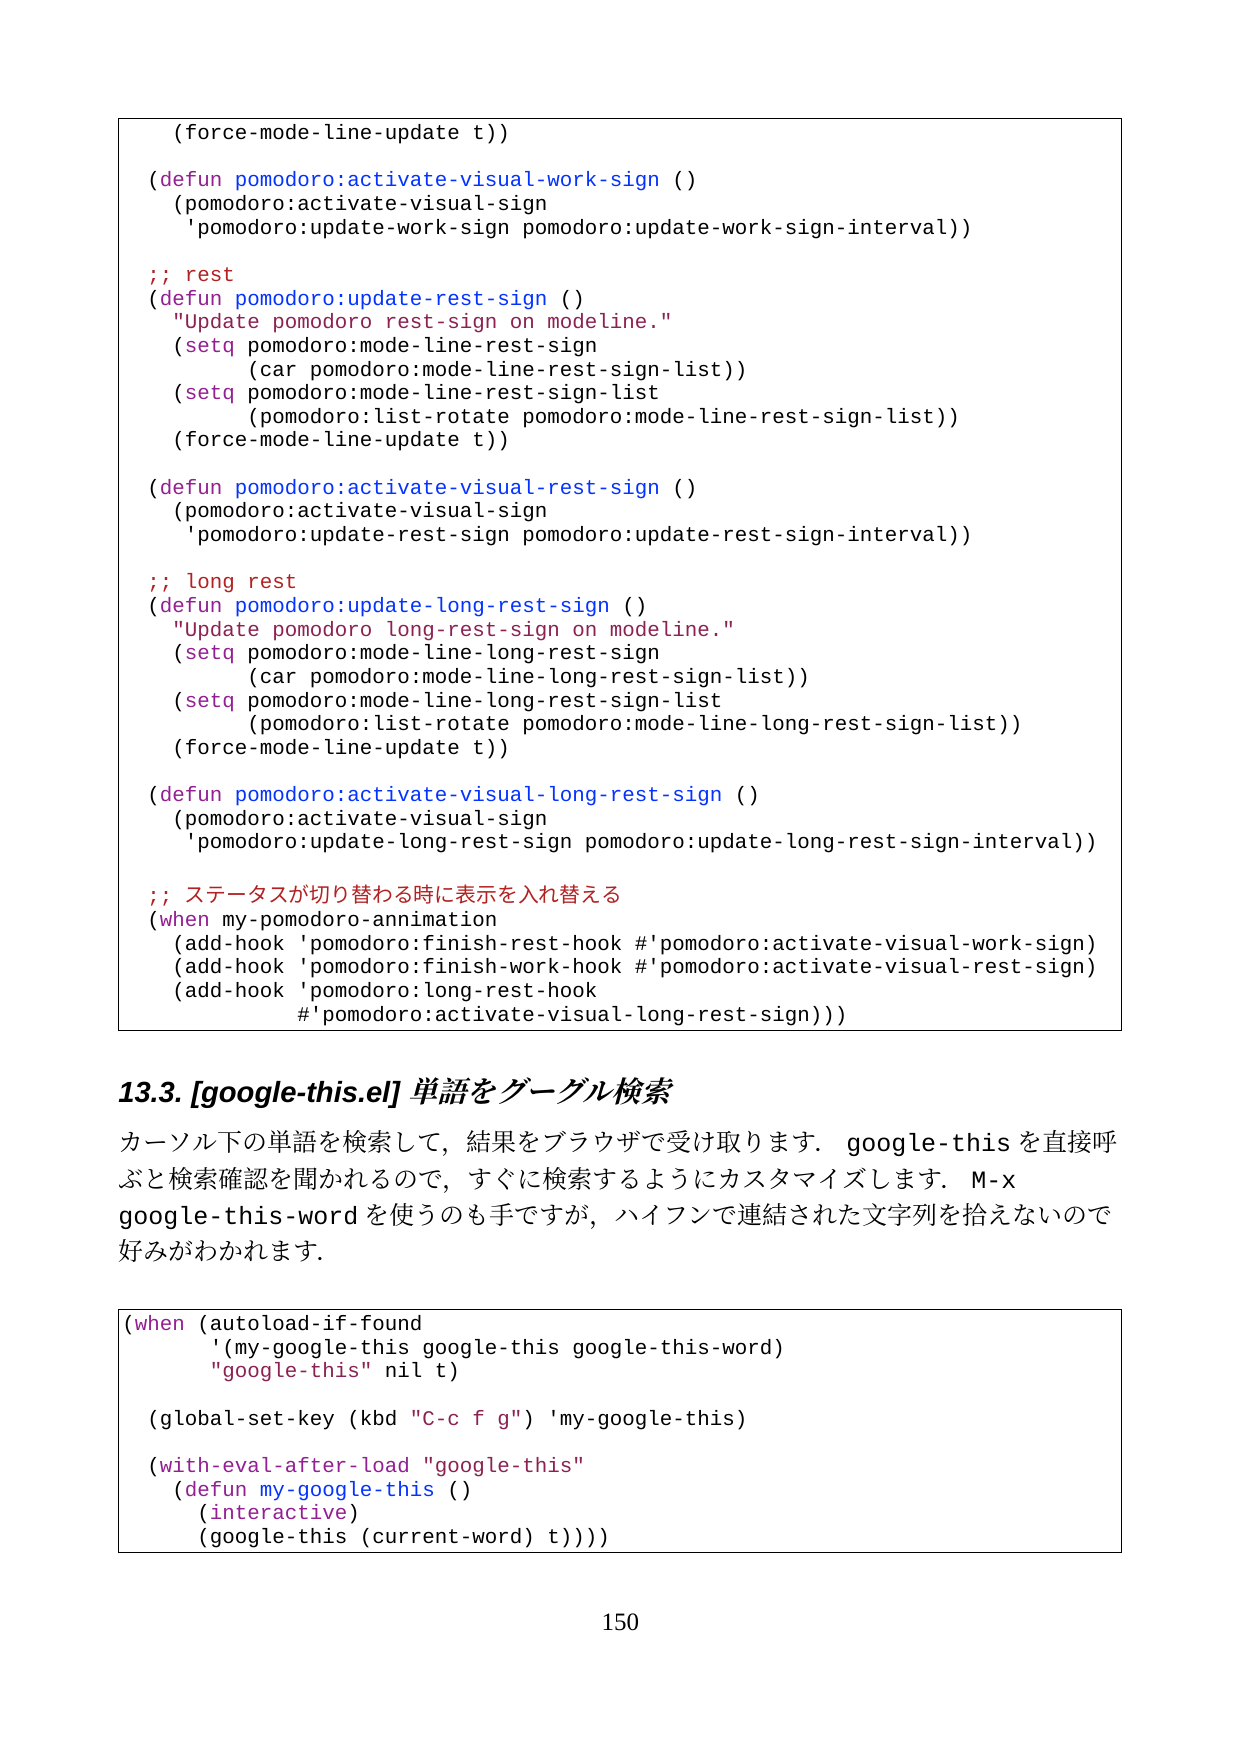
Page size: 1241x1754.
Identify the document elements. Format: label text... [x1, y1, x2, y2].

text (force-mode-line-update t)) [119, 119, 1121, 142]
text (with-eval-after-load "google-this" [119, 1451, 1121, 1474]
text (setq pomodoro:mode-line-long-rest-sign [119, 638, 1121, 662]
text "Update pomodoro long-rest-sign on modeline." [119, 615, 1121, 638]
text (pomodoro:activate-visual-sign [119, 189, 1121, 213]
text (force-mode-line-update t)) [119, 733, 1121, 757]
text ;; long rest [119, 567, 1121, 591]
text (pomodoro:list-rotate pomodoro:mode-line-rest-sign-list)) [119, 402, 1121, 426]
text 'pomodoro:update-rest-sign pomodoro:update-rest-sign-interval)) [119, 520, 1121, 544]
subtitle [google-this.el] 単語をグーグル検索 [118, 1069, 1122, 1111]
text (pomodoro:list-rotate pomodoro:mode-line-long-rest-sign-list)) [119, 709, 1121, 733]
text (pomodoro:activate-visual-sign [119, 804, 1121, 827]
text (defun pomodoro:update-rest-sign () [119, 284, 1121, 307]
text (pomodoro:activate-visual-sign [119, 496, 1121, 520]
text (add-hook 'pomodoro:finish-work-hook #'pomodoro:activate-visual-rest-sign) [119, 952, 1121, 976]
text "google-this" nil t) [119, 1356, 1121, 1380]
text (when (autoload-if-found [119, 1310, 1121, 1333]
text (car pomodoro:mode-line-long-rest-sign-list)) [119, 662, 1121, 686]
text ;; rest [119, 260, 1121, 284]
text (setq pomodoro:mode-line-rest-sign [119, 331, 1121, 354]
text (global-set-key (kbd "C-c f g") 'my-google-this) [119, 1404, 1121, 1427]
text (interactive) [119, 1498, 1121, 1522]
text ;; ステータスが切り替わる時に表示を入れ替える [119, 875, 1121, 905]
text (defun pomodoro:update-long-rest-sign () [119, 591, 1121, 615]
text (defun pomodoro:activate-visual-rest-sign () [119, 473, 1121, 496]
text (add-hook 'pomodoro:finish-rest-hook #'pomodoro:activate-visual-work-sign) [119, 929, 1121, 952]
text '(my-google-this google-this google-this-word) [119, 1333, 1121, 1356]
text (defun pomodoro:activate-visual-long-rest-sign () [119, 780, 1121, 804]
text 'pomodoro:update-work-sign pomodoro:update-work-sign-interval)) [119, 213, 1121, 236]
text 'pomodoro:update-long-rest-sign pomodoro:update-long-rest-sign-interval)) [119, 827, 1121, 851]
text (defun pomodoro:activate-visual-work-sign () [119, 165, 1121, 189]
text "Update pomodoro rest-sign on modeline." [119, 307, 1121, 331]
text (when my-pomodoro-annimation [119, 905, 1121, 929]
text #'pomodoro:activate-visual-long-rest-sign))) [119, 1000, 1121, 1030]
text (setq pomodoro:mode-line-long-rest-sign-list [119, 686, 1121, 709]
text (google-this (current-word) t)))) [119, 1522, 1121, 1552]
text (force-mode-line-update t)) [119, 426, 1121, 449]
text (setq pomodoro:mode-line-rest-sign-list [119, 378, 1121, 402]
text カーソル下の単語を検索して，結果をブラウザで受け取ります． google-this を直接呼ぶと検索確認を聞かれるので，すぐに検索するようにカスタマイズします． M-x google-this-word を使うのも手ですが，ハイフンで連結された文字列を拾えないので好みがわかれます． [118, 1123, 1122, 1297]
text (defun my-google-this () [119, 1474, 1121, 1498]
text (car pomodoro:mode-line-rest-sign-list)) [119, 354, 1121, 378]
text (add-hook 'pomodoro:long-rest-hook [119, 976, 1121, 1000]
